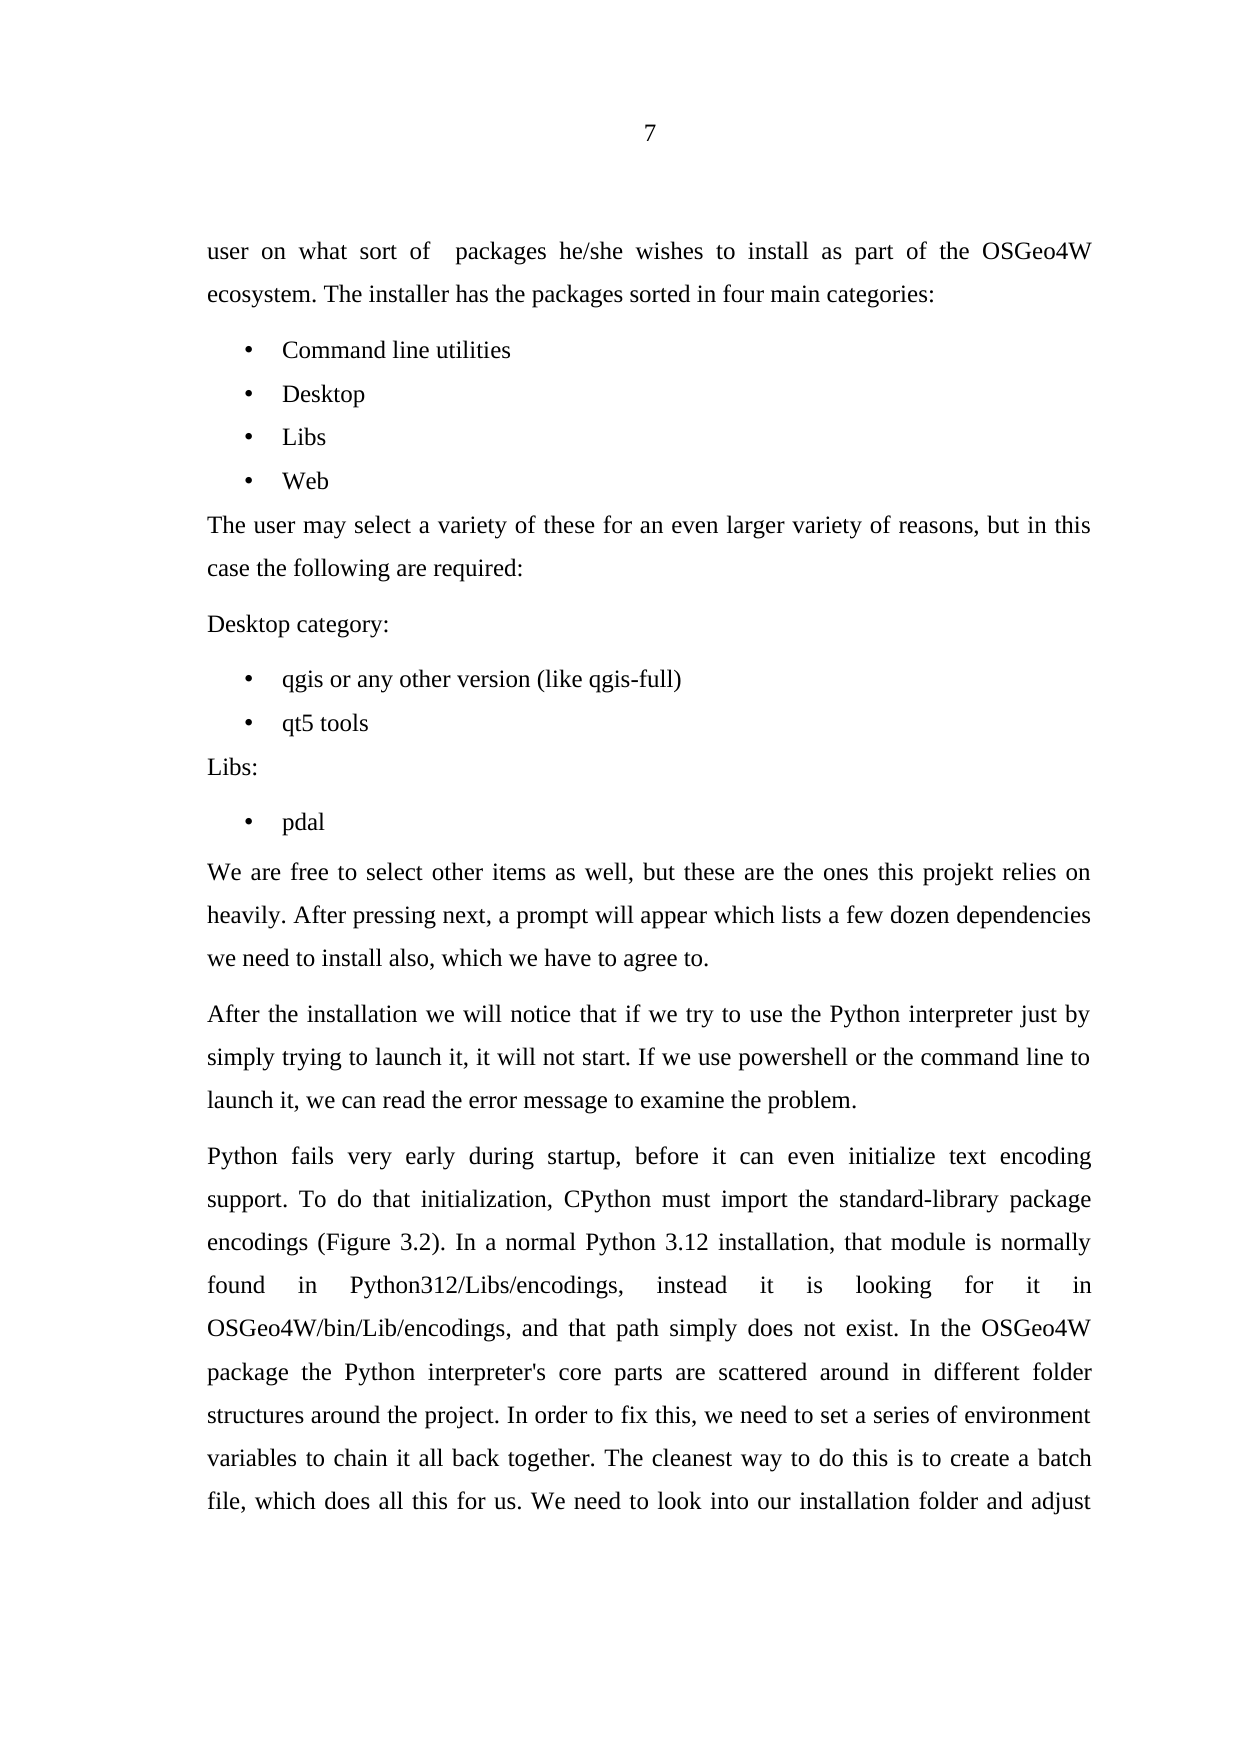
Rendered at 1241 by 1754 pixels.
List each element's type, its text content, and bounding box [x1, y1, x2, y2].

list pdal [244, 807, 1092, 836]
list Command line utilities [244, 335, 1092, 364]
list Desktop [244, 379, 1092, 407]
text Desktop category: [207, 609, 1092, 637]
text Python fails very early during startup, before it can even initialize text encoding support. To do that initialization, CPython must import the standard-library package encodings (Figure 3.2). In a normal Python 3.12 installation, that module is normally found in Python312/Libs/encodings, instead it is looking for it in OSGeo4W/bin/Lib/encodings, and that path simply does not exist. In the OSGeo4W package the Python interpreter's core parts are scattered around in different folder structures around the project. In order to fix this, we need to set a series of environment variables to chain it all back together. The cleanest way to do this is to create a batch file, which does all this for us. We need to look into our installation folder and adjust [207, 1141, 1092, 1515]
list Libs [244, 422, 1092, 451]
text The user may select a variety of these for an even larger variety of reasons, but in this case the following are required: [207, 510, 1092, 582]
text We are free to select other items as well, but these are the ones this projekt relies on heavily. After pressing next, a prompt will appear which lists a few dozen dependencies we need to install also, which we have to agree to. [207, 857, 1092, 972]
text Libs: [207, 752, 1092, 781]
list qgis or any other version (like qgis-full) [244, 664, 1092, 693]
text user on what sort of packages he/she wishes to install as part of the OSGeo4W ecosystem. The installer has the packages sorted in four main categories: [207, 236, 1092, 308]
list qt5 tools [244, 708, 1092, 737]
list Web [244, 466, 1092, 495]
text After the installation we will notice that if we try to use the Python interpreter just by simply trying to launch it, it will not start. If we use powershell or the command line to launch it, we can read the error message to examine the problem. [207, 999, 1092, 1114]
